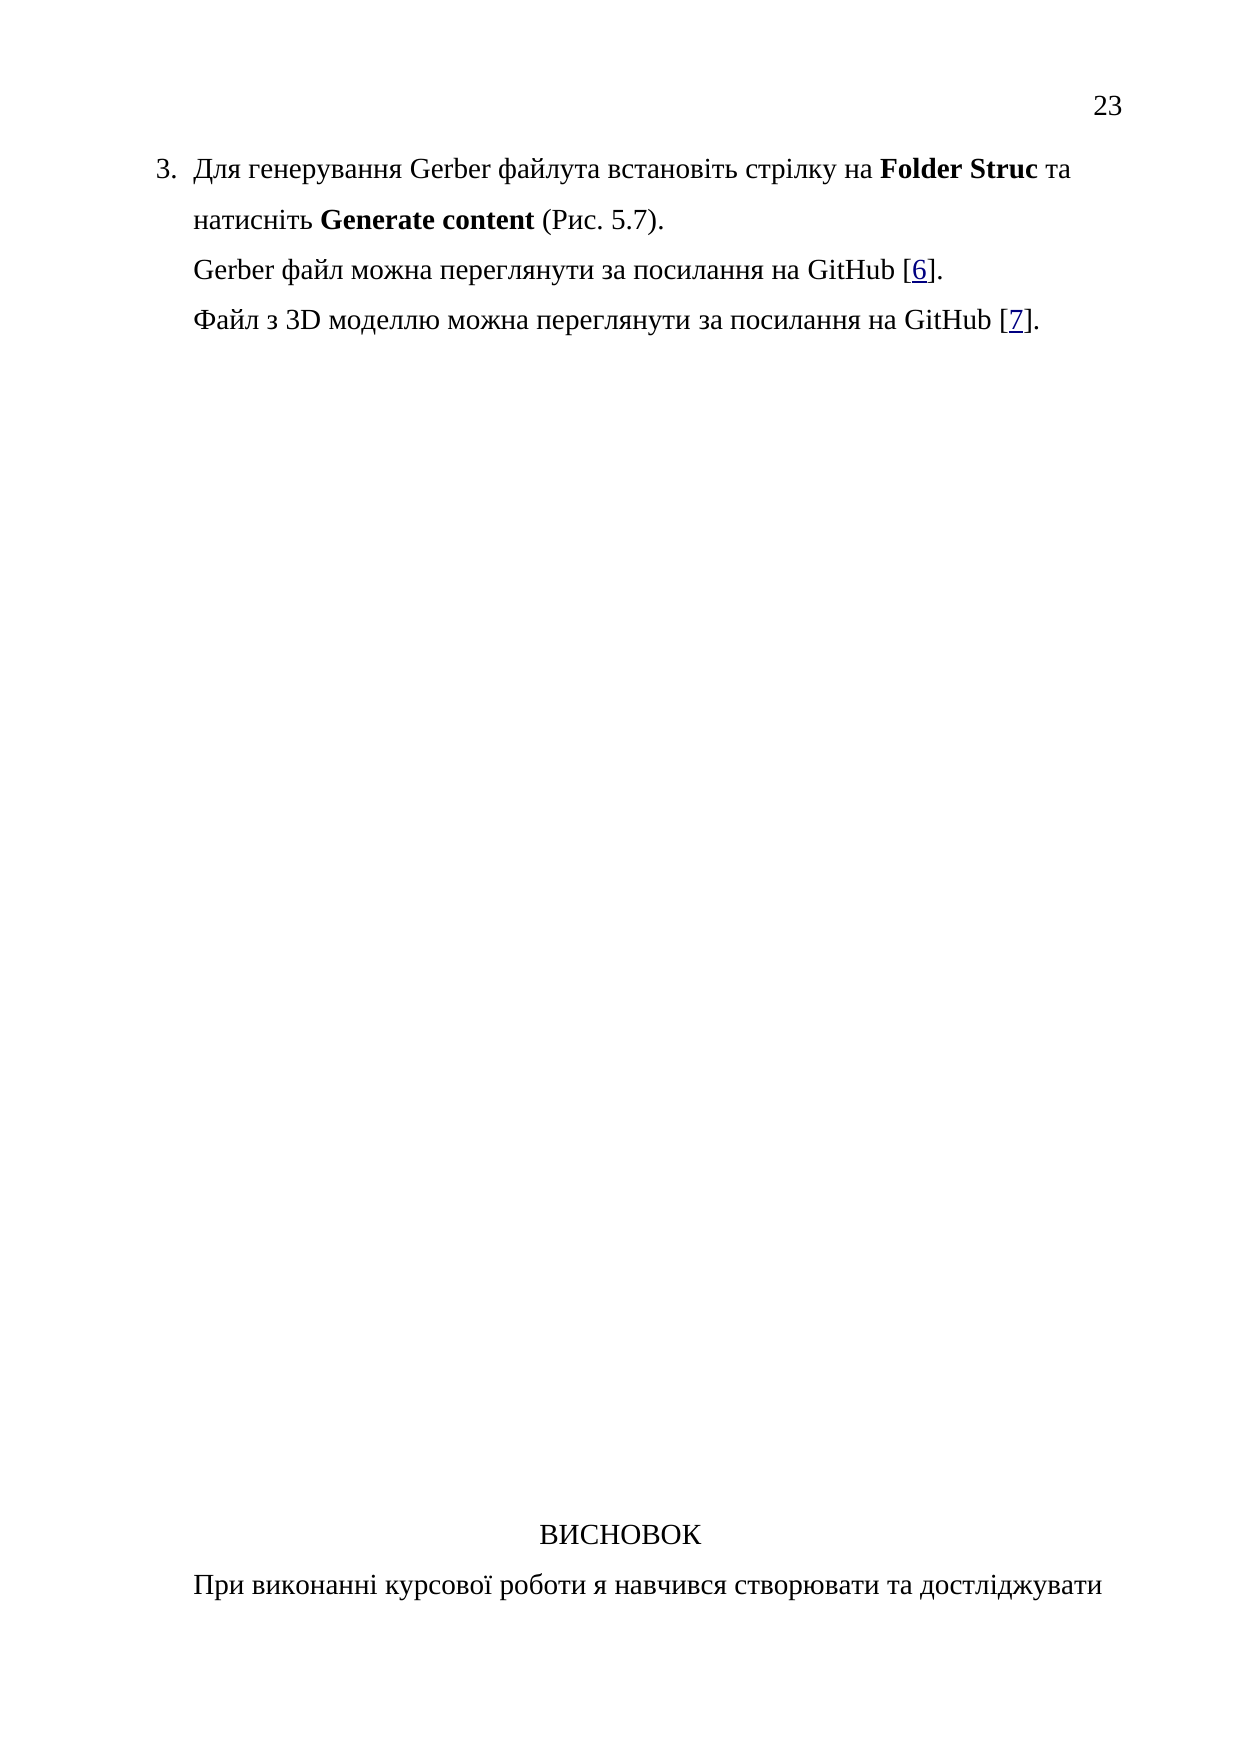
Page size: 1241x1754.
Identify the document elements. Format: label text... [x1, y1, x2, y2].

list Для генерування Gerber файлута встановіть стрілку на Folder Struc та натисніть Generate content (Рис. 5.7). [156, 152, 1122, 235]
text При виконанні курсової роботи я навчився створювати та достліджувати [118, 1567, 1122, 1601]
text Файл з 3D моделлю можна переглянути за посилання на GitHub [7]. [118, 302, 1122, 336]
text Gerber файл можна переглянути за посилання на GitHub [6]. [118, 252, 1122, 286]
text ВИСНОВОК [118, 1517, 1122, 1551]
